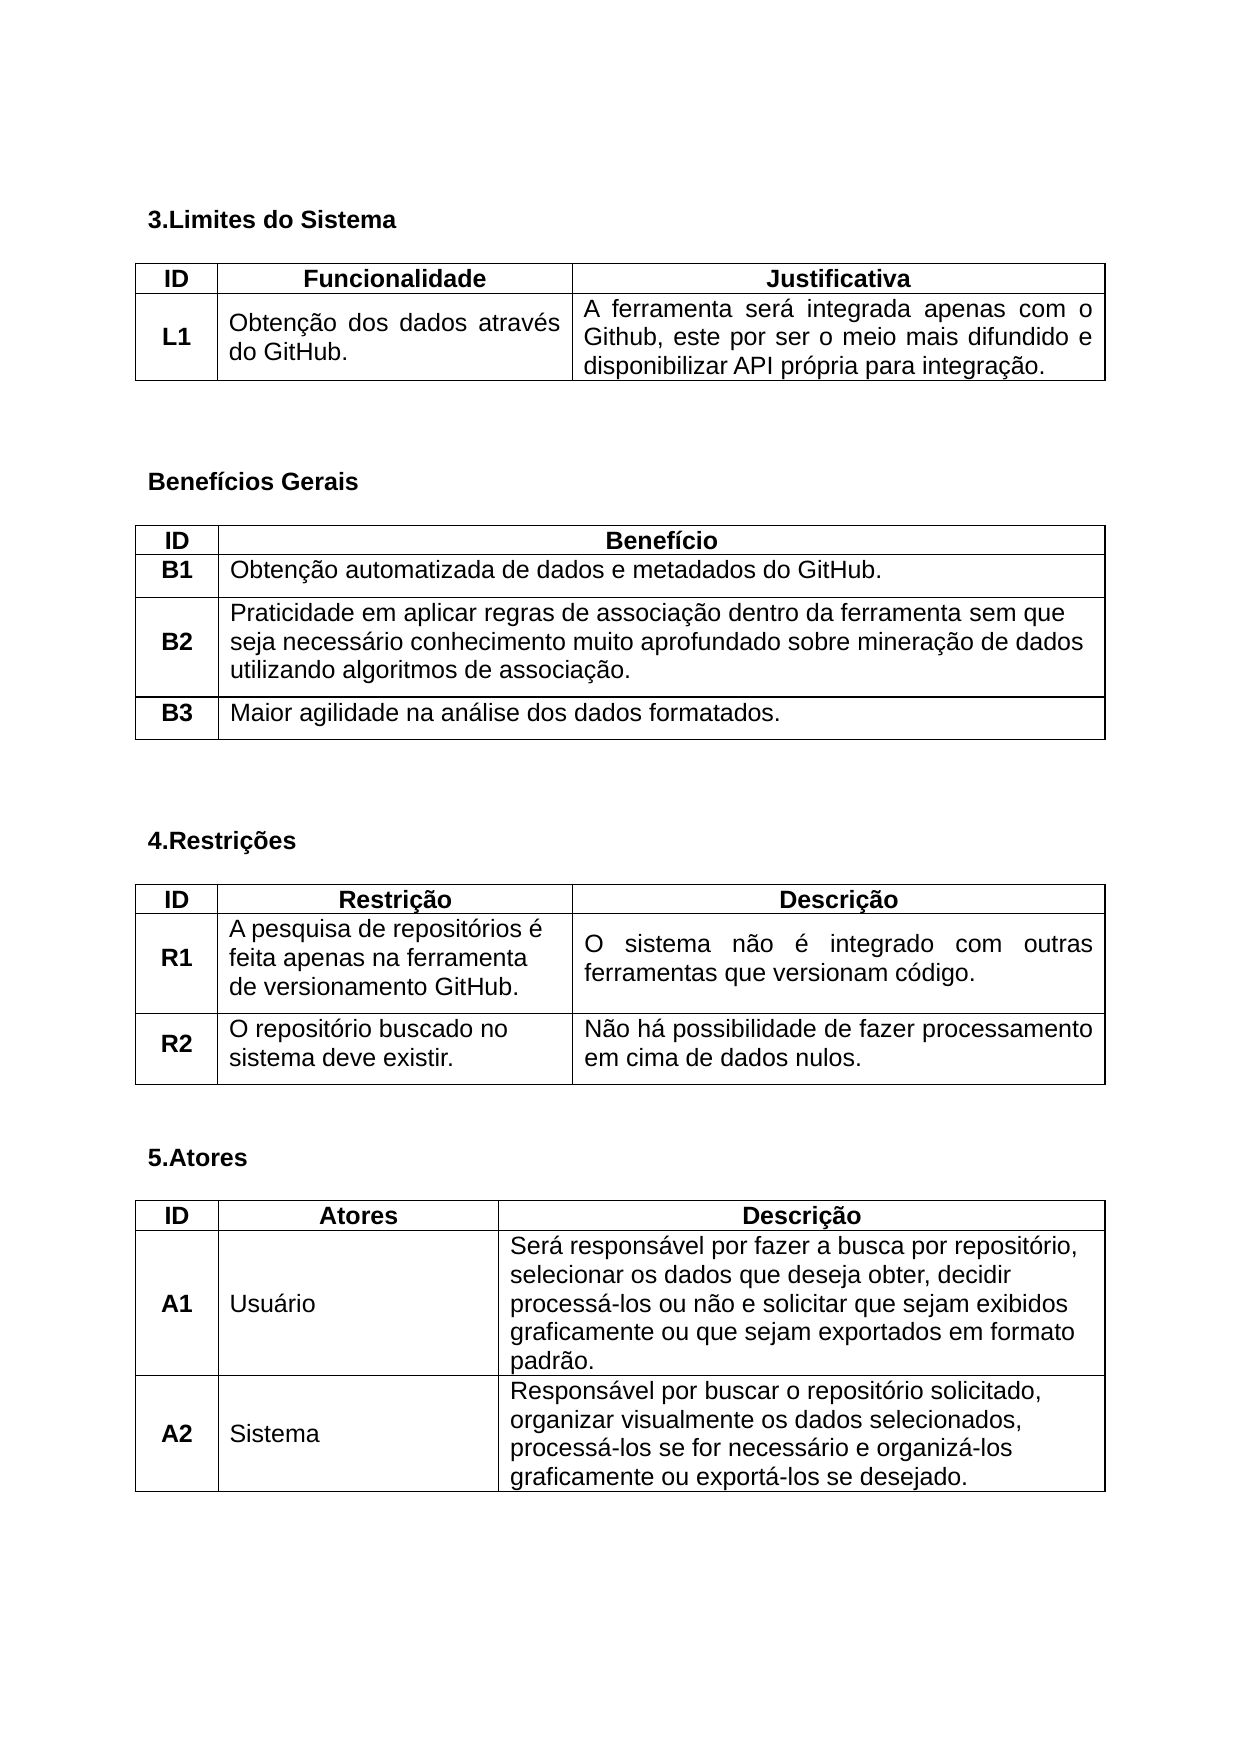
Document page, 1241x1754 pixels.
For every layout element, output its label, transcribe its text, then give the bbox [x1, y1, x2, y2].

table_cell R1 [136, 914, 217, 1013]
table_cell B2 [136, 598, 218, 696]
table_header ID [136, 264, 217, 292]
list Restrições [148, 826, 1092, 855]
table_cell Obtenção automatizada de dados e metadados do GitHub. [219, 555, 1104, 597]
table_cell B1 [136, 555, 218, 597]
table_header ID [136, 526, 218, 554]
subtitle Benefícios Gerais [148, 467, 1092, 496]
list Atores [148, 1143, 1092, 1171]
table_cell Maior agilidade na análise dos dados formatados. [219, 698, 1104, 739]
table_cell O sistema não é integrado com outras ferramentas que versionam código. [573, 914, 1104, 1013]
table_header Funcionalidade [218, 264, 572, 292]
table_cell Responsável por buscar o repositório solicitado, organizar visualmente os dados selecionados, processá-los se for necessário e organizá-los graficamente ou exportá-los se desejado. [499, 1376, 1104, 1491]
table_header Benefício [219, 526, 1104, 554]
table_cell B3 [136, 698, 218, 739]
table_header Descrição [499, 1201, 1104, 1230]
table_header ID [136, 885, 217, 913]
table_cell Usuário [219, 1231, 498, 1375]
table_cell A ferramenta será integrada apenas com o Github, este por ser o meio mais difundido e disponibilizar API própria para integração. [573, 294, 1104, 380]
table_header Atores [219, 1201, 498, 1230]
table_cell O repositório buscado no sistema deve existir. [218, 1014, 572, 1084]
list Limites do Sistema [148, 205, 1092, 234]
table_cell L1 [136, 294, 217, 380]
table_cell Praticidade em aplicar regras de associação dentro da ferramenta sem que seja necessário conhecimento muito aprofundado sobre mineração de dados utilizando algoritmos de associação. [219, 598, 1104, 696]
table_cell Obtenção dos dados através do GitHub. [218, 294, 572, 380]
table_header Restrição [218, 885, 572, 913]
table_cell A pesquisa de repositórios é feita apenas na ferramenta de versionamento GitHub. [218, 914, 572, 1013]
table_header ID [136, 1201, 218, 1230]
table_cell R2 [136, 1014, 217, 1084]
table_cell Não há possibilidade de fazer processamento em cima de dados nulos. [573, 1014, 1104, 1084]
table_header Descrição [573, 885, 1104, 913]
table_cell Sistema [219, 1376, 498, 1491]
table_cell A2 [136, 1376, 218, 1491]
table_header Justificativa [573, 264, 1104, 292]
table_cell Será responsável por fazer a busca por repositório, selecionar os dados que deseja obter, decidir processá-los ou não e solicitar que sejam exibidos graficamente ou que sejam exportados em formato padrão. [499, 1231, 1104, 1375]
table_cell A1 [136, 1231, 218, 1375]
